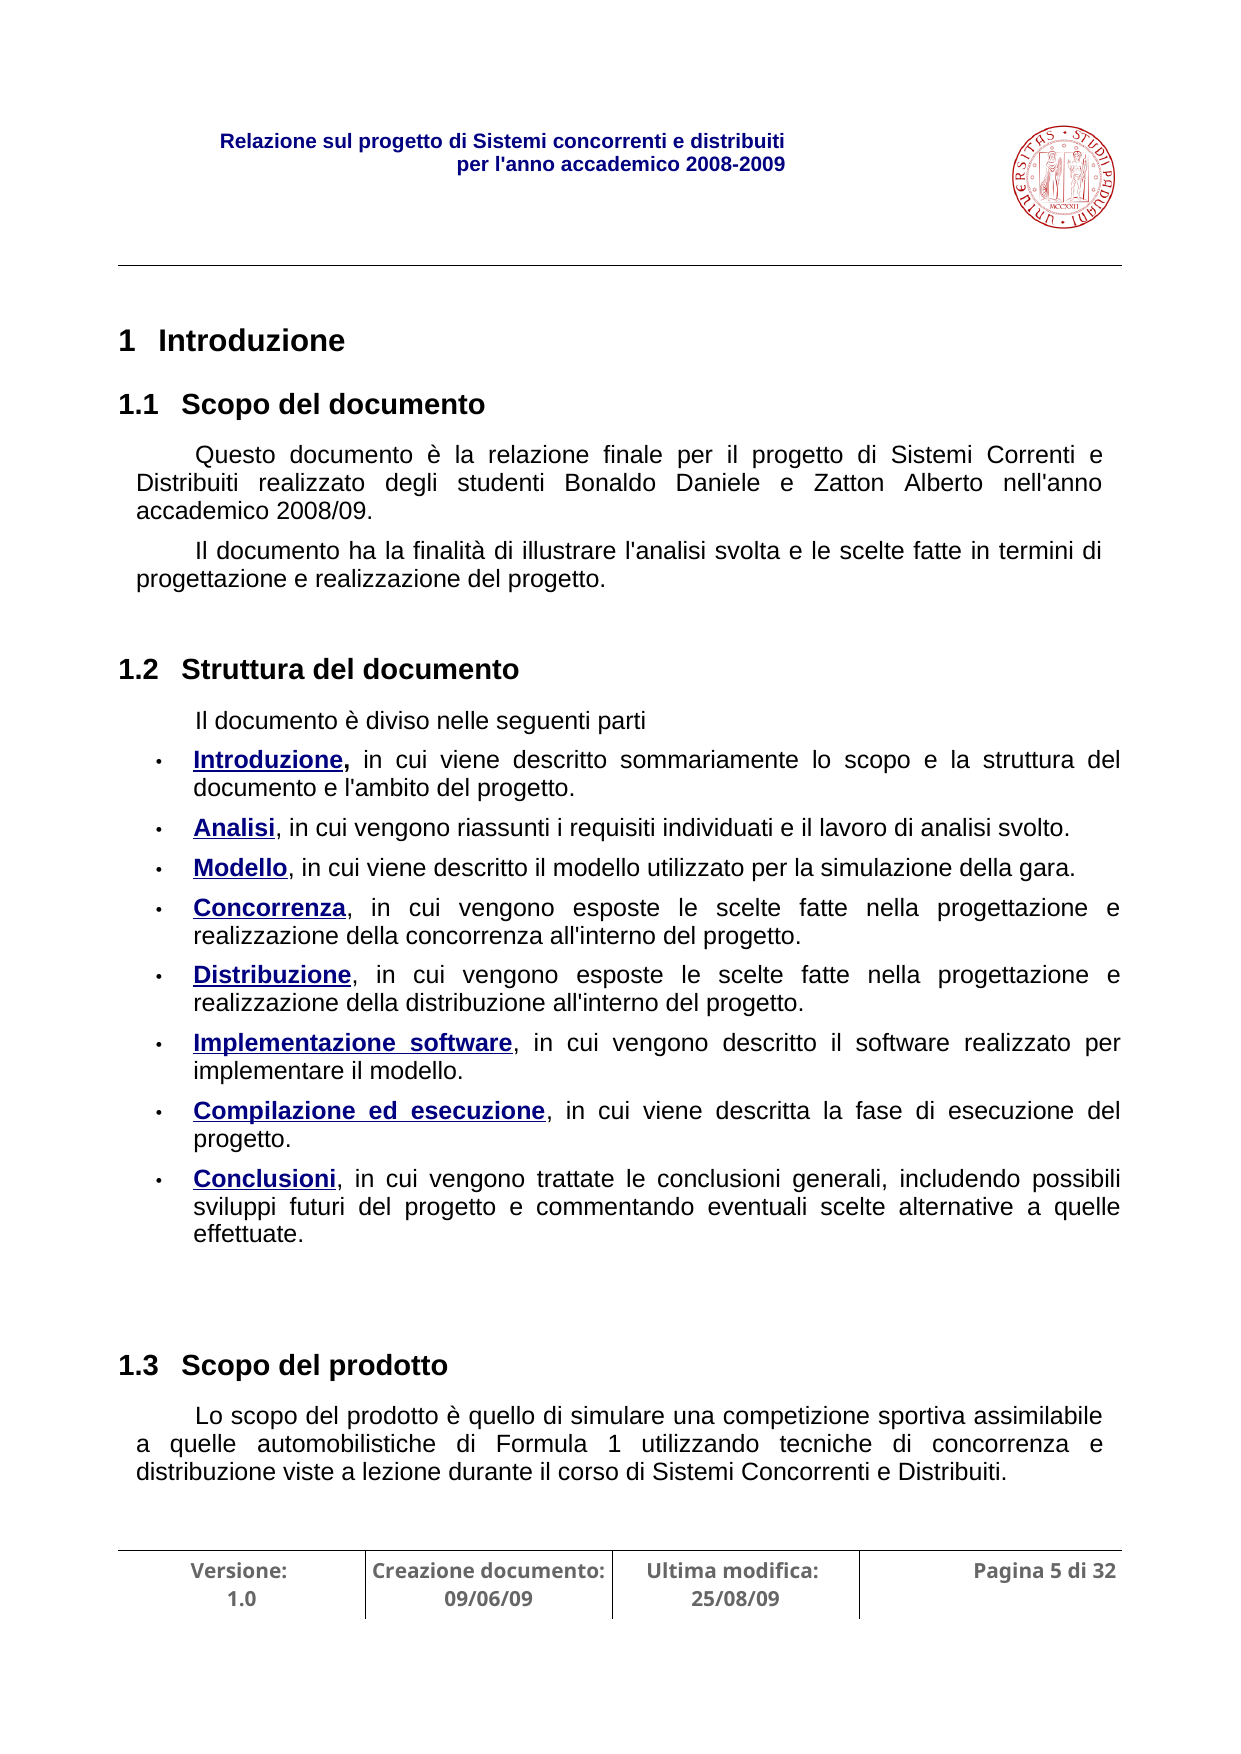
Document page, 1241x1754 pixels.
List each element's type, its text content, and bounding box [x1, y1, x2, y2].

list Distribuzione, in cui vengono esposte le scelte fatte nella progettazione e realizzazione della distribuzione all'interno del progetto. [156, 961, 1122, 1017]
list Conclusioni, in cui vengono trattate le conclusioni generali, includendo possibili sviluppi futuri del progetto e commentando eventuali scelte alternative a quelle effettuate. [156, 1164, 1122, 1248]
subtitle Scopo del documento [118, 388, 1122, 421]
list Modello, in cui viene descritto il modello utilizzato per la simulazione della gara. [156, 854, 1122, 882]
subtitle Scopo del prodotto [118, 1348, 1122, 1381]
subtitle Introduzione [118, 323, 1122, 358]
list Compilazione ed esecuzione, in cui viene descritta la fase di esecuzione del progetto. [156, 1097, 1122, 1153]
text Lo scopo del prodotto è quello di simulare una competizione sportiva assimilabile a quelle automobilistiche di Formula 1 utilizzando tecniche di concorrenza e distribuzione viste a lezione durante il corso di Sistemi Concorrenti e Distribuiti. [136, 1402, 1104, 1486]
text Il documento è diviso nelle seguenti parti [136, 707, 1104, 734]
list Implementazione software, in cui vengono descritto il software realizzato per implementare il modello. [156, 1029, 1122, 1085]
text Il documento ha la finalità di illustrare l'analisi svolta e le scelte fatte in termini di progettazione e realizzazione del progetto. [136, 537, 1104, 593]
picture [1010, 123, 1117, 231]
list Concorrenza, in cui vengono esposte le scelte fatte nella progettazione e realizzazione della concorrenza all'interno del progetto. [156, 894, 1122, 949]
list Introduzione, in cui viene descritto sommariamente lo scopo e la struttura del documento e l'ambito del progetto. [156, 746, 1122, 802]
list Analisi, in cui vengono riassunti i requisiti individuati e il lavoro di analisi svolto. [156, 814, 1122, 842]
text Questo documento è la relazione finale per il progetto di Sistemi Correnti e Distribuiti realizzato degli studenti Bonaldo Daniele e Zatton Alberto nell'anno accademico 2008/09. [136, 441, 1104, 525]
subtitle Struttura del documento [118, 653, 1122, 686]
